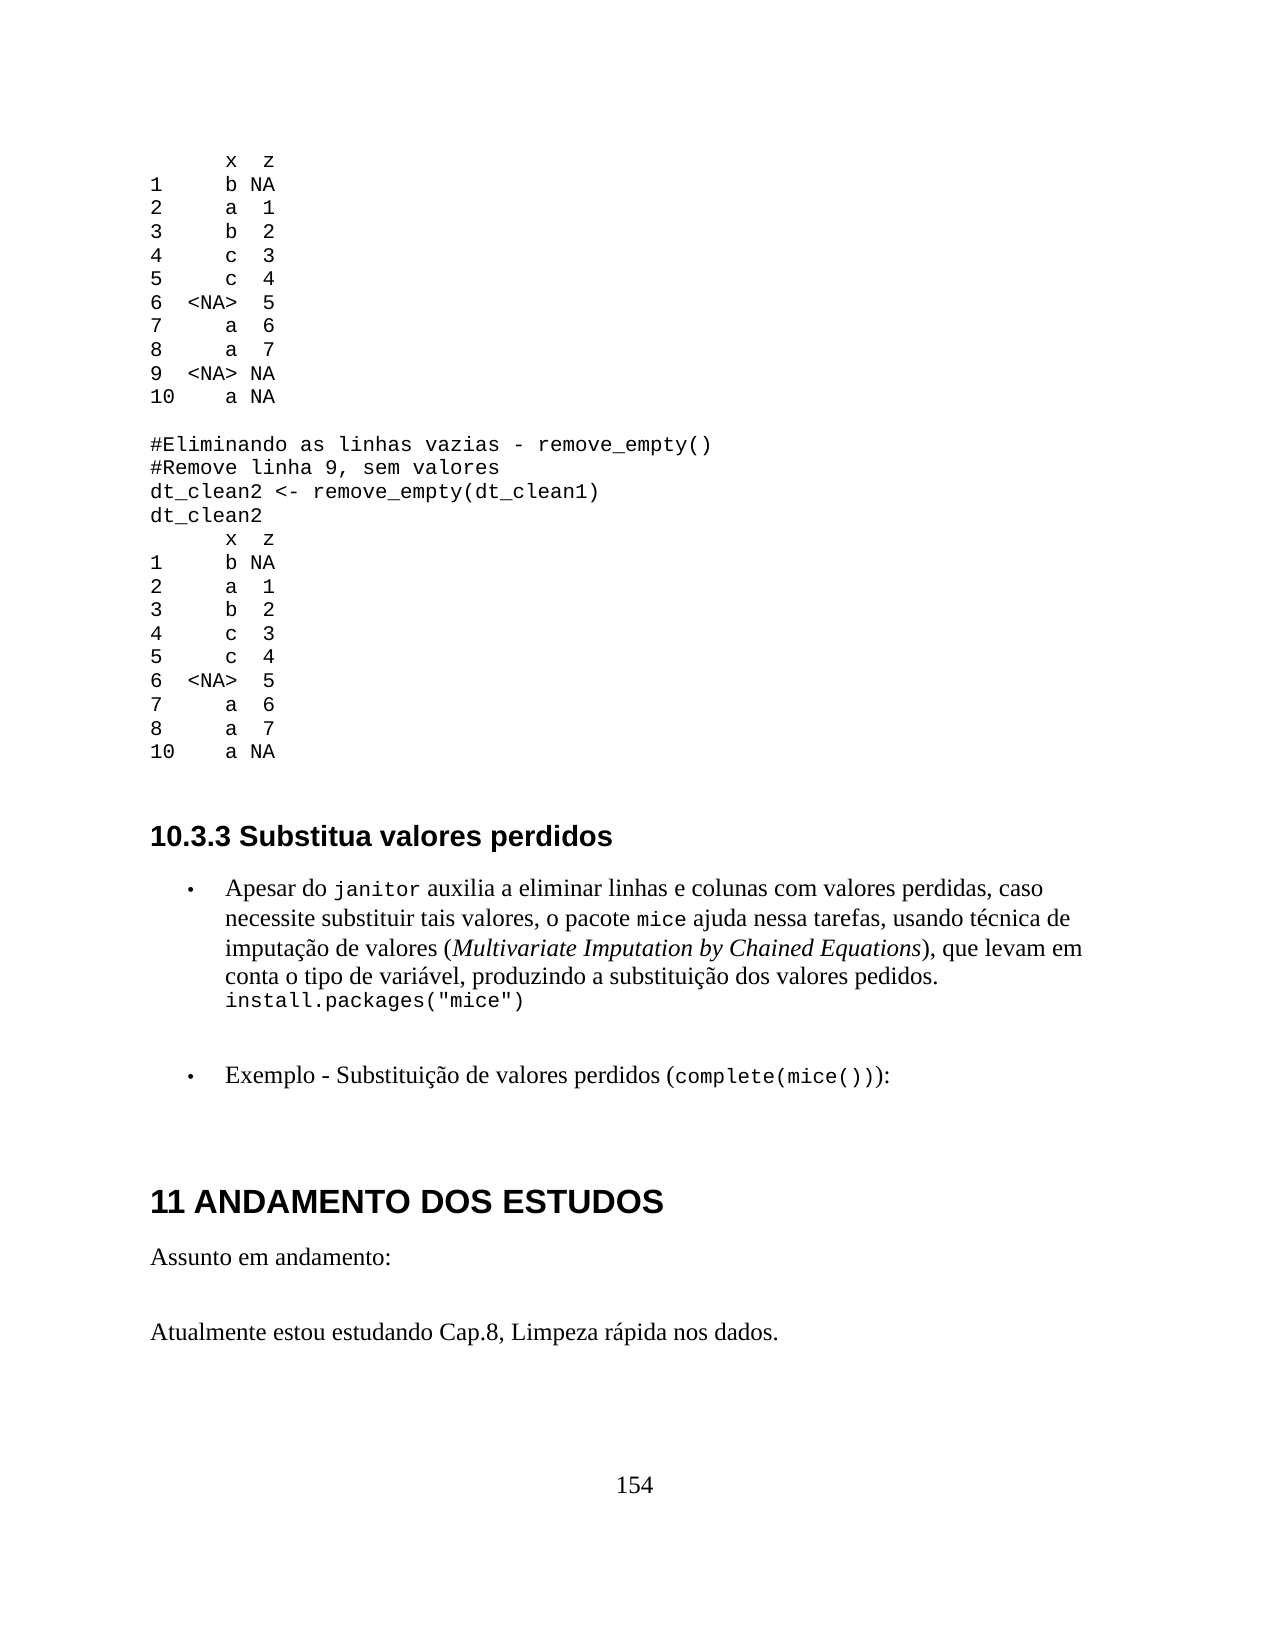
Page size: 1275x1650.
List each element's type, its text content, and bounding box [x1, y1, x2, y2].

text 7 a 6 [150, 316, 1125, 339]
text 2 a 1 [150, 197, 1125, 221]
text #Remove linha 9, sem valores [150, 457, 1125, 481]
text 8 a 7 [150, 717, 1125, 741]
text dt_clean2 [150, 505, 1125, 528]
text 8 a 7 [150, 339, 1125, 363]
text x z [150, 150, 1125, 174]
text 4 c 3 [150, 623, 1125, 647]
text 3 b 2 [150, 221, 1125, 244]
text x z [150, 528, 1125, 552]
text 10 a NA [150, 741, 1125, 765]
text #Eliminando as linhas vazias - remove_empty() [150, 434, 1125, 457]
text Atualmente estou estudando Cap.8, Limpeza rápida nos dados. [150, 1317, 1125, 1374]
list Apesar do janitor auxilia a eliminar linhas e colunas com valores perdidas, caso necessite substituir tais valores, o pacote mice ajuda nessa tarefas, usando técnica de imputação de valores (Multivariate Imputation by Chained Equations), que levam em conta o tipo de variável, produzindo a substituição dos valores pedidos. install.packages("mice") [187, 873, 1125, 1043]
text 5 c 4 [150, 268, 1125, 292]
text 4 c 3 [150, 244, 1125, 268]
text 3 b 2 [150, 599, 1125, 623]
text 9 <NA> NA [150, 363, 1125, 386]
text dt_clean2 <- remove_empty(dt_clean1) [150, 481, 1125, 505]
text 10 a NA [150, 386, 1125, 410]
text 6 <NA> 5 [150, 670, 1125, 694]
list Exemplo - Substituição de valores perdidos (complete(mice())): [187, 1061, 1125, 1119]
text 1 b NA [150, 552, 1125, 576]
text 6 <NA> 5 [150, 292, 1125, 316]
text 5 c 4 [150, 647, 1125, 670]
text Assunto em andamento: [150, 1242, 1125, 1299]
subtitle 11 ANDAMENTO DOS ESTUDOS [150, 1182, 1125, 1220]
text 2 a 1 [150, 576, 1125, 599]
text 7 a 6 [150, 694, 1125, 717]
subtitle 10.3.3 Substitua valores perdidos [150, 818, 1125, 852]
text 1 b NA [150, 174, 1125, 197]
